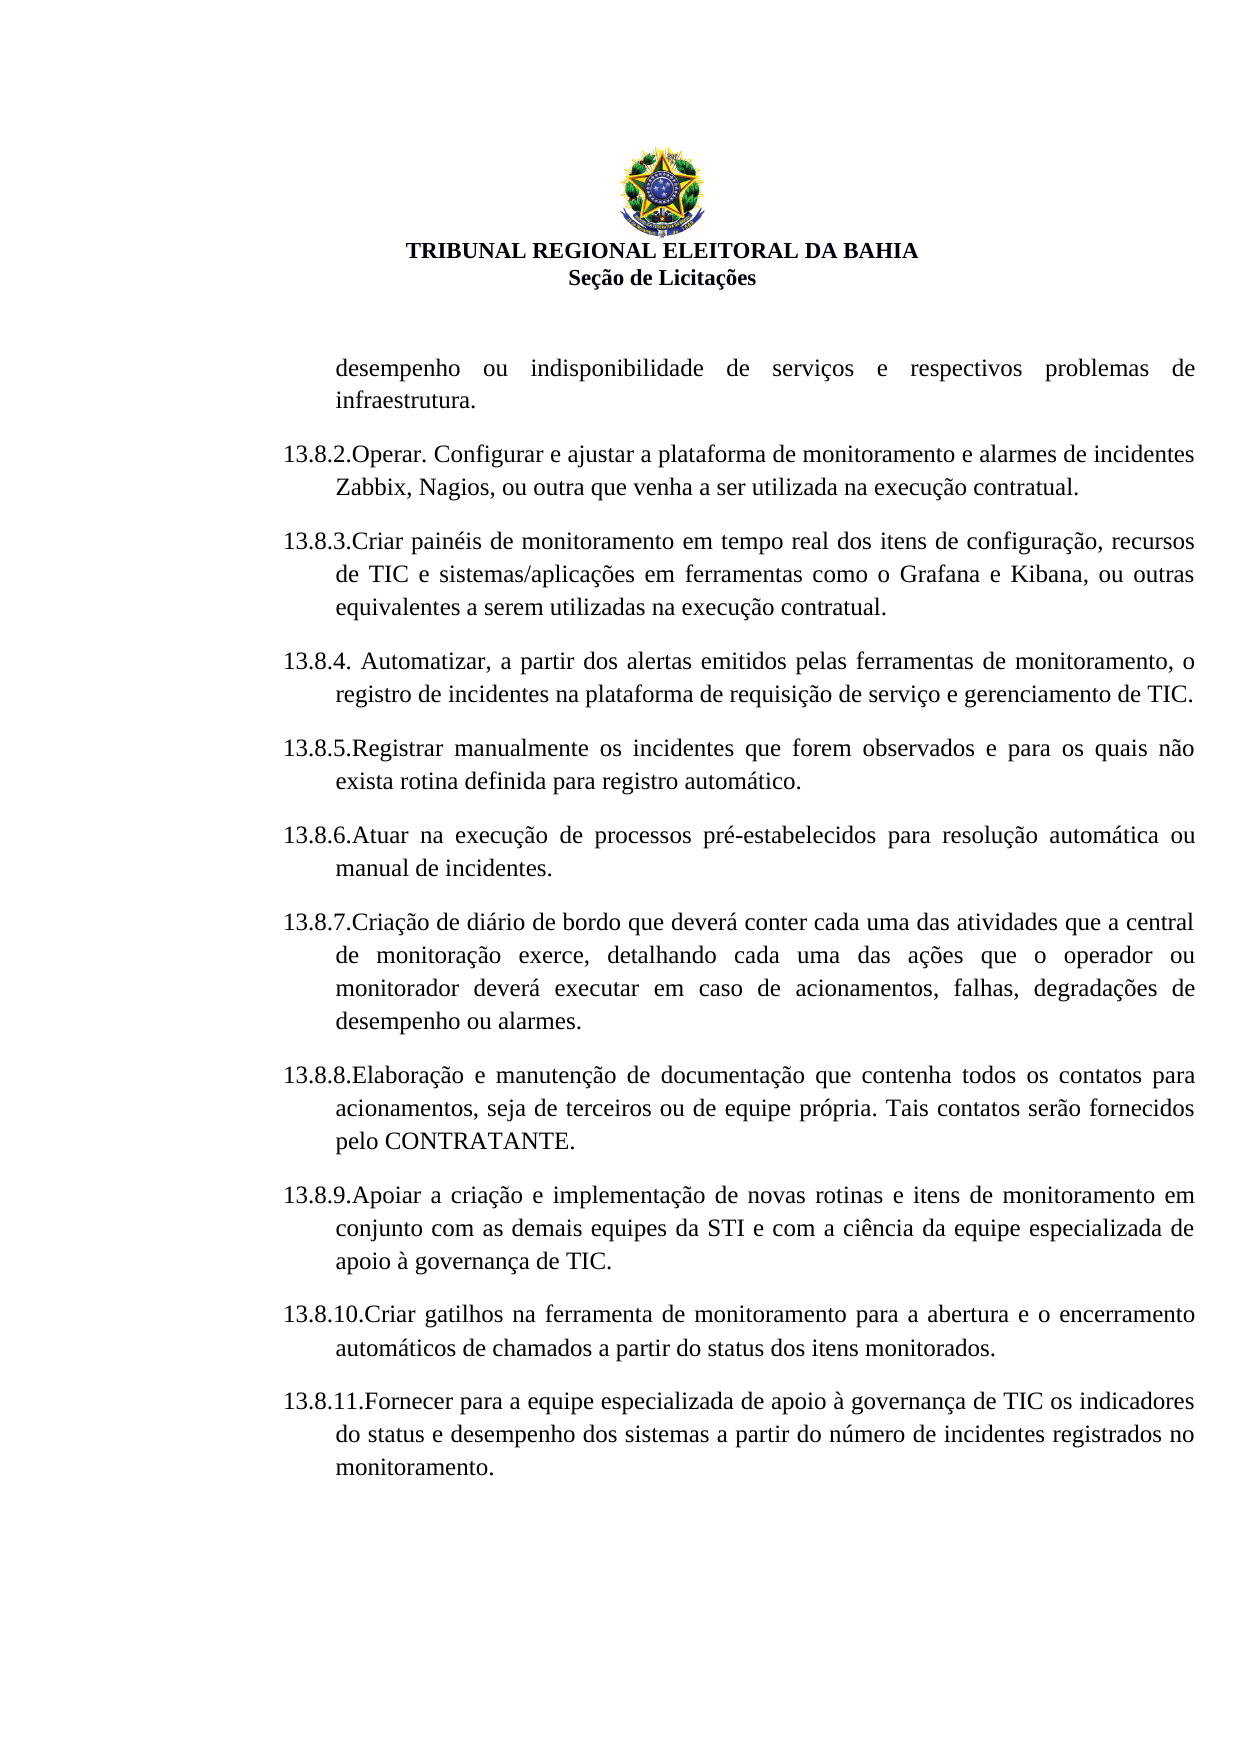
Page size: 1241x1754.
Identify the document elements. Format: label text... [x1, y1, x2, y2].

list desempenho ou indisponibilidade de serviços e respectivos problemas de infraestrutura. [283, 353, 1196, 414]
list Fornecer para a equipe especializada de apoio à governança de TIC os indicadores do status e desempenho dos sistemas a partir do número de incidentes registrados no monitoramento. [283, 1386, 1196, 1481]
list Registrar manualmente os incidentes que forem observados e para os quais não exista rotina definida para registro automático. [283, 733, 1196, 795]
list Elaboração e manutenção de documentação que contenha todos os contatos para acionamentos, seja de terceiros ou de equipe própria. Tais contatos serão fornecidos pelo CONTRATANTE. [283, 1060, 1196, 1154]
list Automatizar, a partir dos alertas emitidos pelas ferramentas de monitoramento, o registro de incidentes na plataforma de requisição de serviço e gerenciamento de TIC. [283, 646, 1196, 708]
list Apoiar a criação e implementação de novas rotinas e itens de monitoramento em conjunto com as demais equipes da STI e com a ciência da equipe especializada de apoio à governança de TIC. [283, 1180, 1196, 1274]
list Criar gatilhos na ferramenta de monitoramento para a abertura e o encerramento automáticos de chamados a partir do status dos itens monitorados. [283, 1299, 1196, 1361]
list Criação de diário de bordo que deverá conter cada uma das atividades que a central de monitoração exerce, detalhando cada uma das ações que o operador ou monitorador deverá executar em caso de acionamentos, falhas, degradações de desempenho ou alarmes. [283, 907, 1196, 1035]
list Operar. Configurar e ajustar a plataforma de monitoramento e alarmes de incidentes Zabbix, Nagios, ou outra que venha a ser utilizada na execução contratual. [283, 439, 1196, 501]
list Atuar na execução de processos pré-estabelecidos para resolução automática ou manual de incidentes. [283, 820, 1196, 882]
list Criar painéis de monitoramento em tempo real dos itens de configuração, recursos de TIC e sistemas/aplicações em ferramentas como o Grafana e Kibana, ou outras equivalentes a serem utilizadas na execução contratual. [283, 526, 1196, 621]
